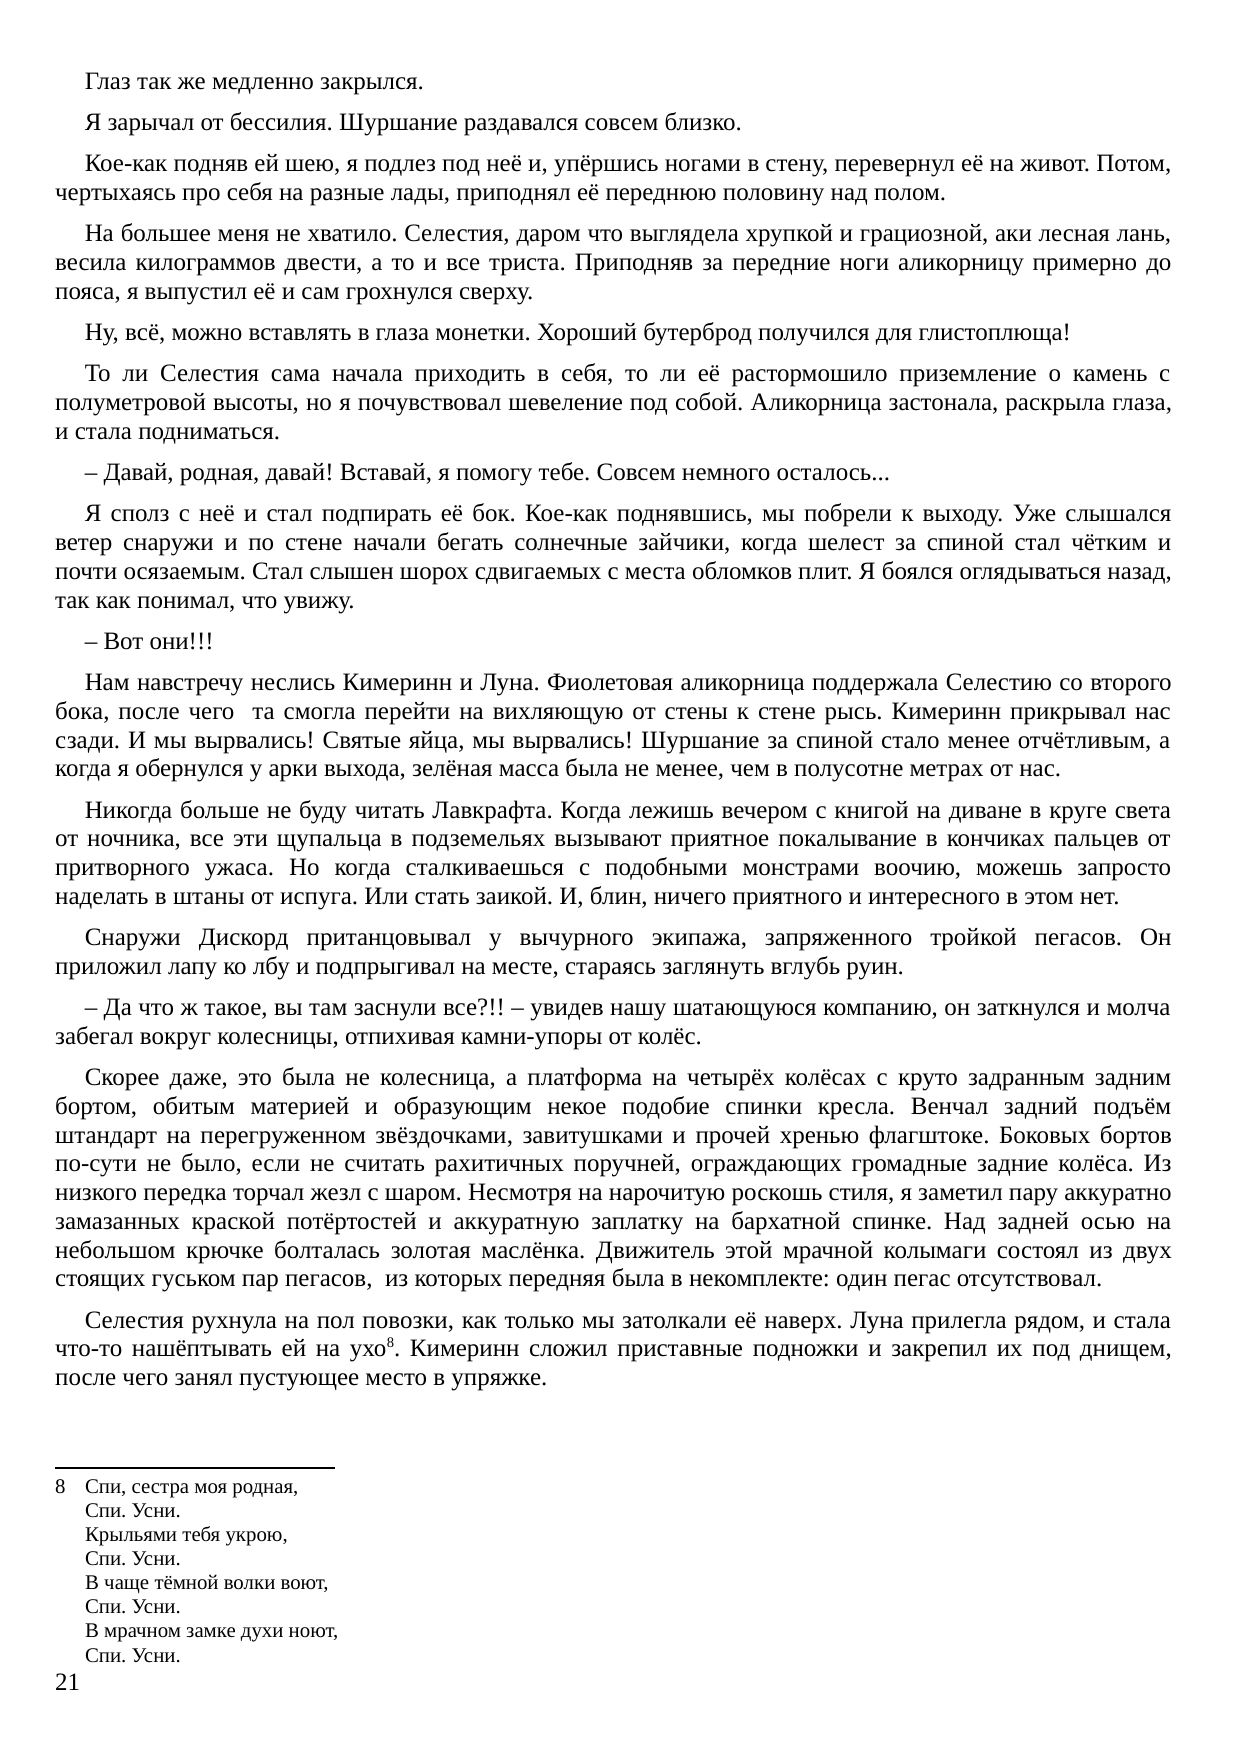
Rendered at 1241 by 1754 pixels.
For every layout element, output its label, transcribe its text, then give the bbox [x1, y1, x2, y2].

text Снаружи Дискорд пританцовывал у вычурного экипажа, запряженного тройкой пегасов. Он приложил лапу ко лбу и подпрыгивал на месте, стараясь заглянуть вглубь руин. [55, 922, 1173, 980]
text Селестия рухнула на пол повозки, как только мы затолкали её наверх. Луна прилегла рядом, и стала что-то нашёптывать ей на ухо. Кимеринн сложил приставные подножки и закрепил их под днищем, после чего занял пустующее место в упряжке. [55, 1305, 1173, 1391]
text – Вот они!!! [55, 626, 1173, 655]
text – Давай, родная, давай! Вставай, я помогу тебе. Совсем немного осталось... [55, 457, 1173, 486]
text В чаще тёмной волки воют, Спи. Усни. [55, 1570, 1173, 1618]
text Ну, всё, можно вставлять в глаза монетки. Хороший бутерброд получился для глистоплюща! [55, 317, 1173, 346]
text Я сполз с неё и стал подпирать её бок. Кое-как поднявшись, мы побрели к выходу. Уже слышался ветер снаружи и по стене начали бегать солнечные зайчики, когда шелест за спиной стал чётким и почти осязаемым. Стал слышен шорох сдвигаемых с места обломков плит. Я боялся оглядываться назад, так как понимал, что увижу. [55, 498, 1173, 613]
text – Да что ж такое, вы там заснули все?!! – увидев нашу шатающуюся компанию, он заткнулся и молча забегал вокруг колесницы, отпихивая камни-упоры от колёс. [55, 992, 1173, 1050]
text Глаз так же медленно закрылся. [55, 66, 1173, 95]
text Спи, сестра моя родная, Спи. Усни. Крыльями тебя укрою, Спи. Усни. [55, 1474, 1173, 1570]
text Кое-как подняв ей шею, я подлез под неё и, упёршись ногами в стену, перевернул её на живот. Потом, чертыхаясь про себя на разные лады, приподнял её переднюю половину над полом. [55, 148, 1173, 206]
text На большее меня не хватило. Селестия, даром что выглядела хрупкой и грациозной, аки лесная лань, весила килограммов двести, а то и все триста. Приподняв за передние ноги аликорницу примерно до пояса, я выпустил её и сам грохнулся сверху. [55, 218, 1173, 305]
text Я зарычал от бессилия. Шуршание раздавался совсем близко. [55, 107, 1173, 136]
text Скорее даже, это была не колесница, а платформа на четырёх колёсах с круто задранным задним бортом, обитым материей и образующим некое подобие спинки кресла. Венчал задний подъём штандарт на перегруженном звёздочками, завитушками и прочей хренью флагштоке. Боковых бортов по-сути не было, если не считать рахитичных поручней, ограждающих громадные задние колёса. Из низкого передка торчал жезл с шаром. Несмотря на нарочитую роскошь стиля, я заметил пару аккуратно замазанных краской потёртостей и аккуратную заплатку на бархатной спинке. Над задней осью на небольшом крючке болталась золотая маслёнка. Движитель этой мрачной колымаги состоял из двух стоящих гуськом пар пегасов, из которых передняя была в некомплекте: один пегас отсутствовал. [55, 1062, 1173, 1292]
text То ли Селестия сама начала приходить в себя, то ли её растормошило приземление о камень с полуметровой высоты, но я почувствовал шевеление под собой. Аликорница застонала, раскрыла глаза, и стала подниматься. [55, 358, 1173, 445]
text В мрачном замке духи ноют, Спи. Усни. [55, 1618, 1173, 1667]
text Нам навстречу неслись Кимеринн и Луна. Фиолетовая аликорница поддержала Селестию со второго бока, после чего та смогла перейти на вихляющую от стены к стене рысь. Кимеринн прикрывал нас сзади. И мы вырвались! Святые яйца, мы вырвались! Шуршание за спиной стало менее отчётливым, а когда я обернулся у арки выхода, зелёная масса была не менее, чем в полусотне метрах от нас. [55, 667, 1173, 782]
text Никогда больше не буду читать Лавкрафта. Когда лежишь вечером с книгой на диване в круге света от ночника, все эти щупальца в подземельях вызывают приятное покалывание в кончиках пальцев от притворного ужаса. Но когда сталкиваешься с подобными монстрами воочию, можешь запросто наделать в штаны от испуга. Или стать заикой. И, блин, ничего приятного и интересного в этом нет. [55, 795, 1173, 910]
